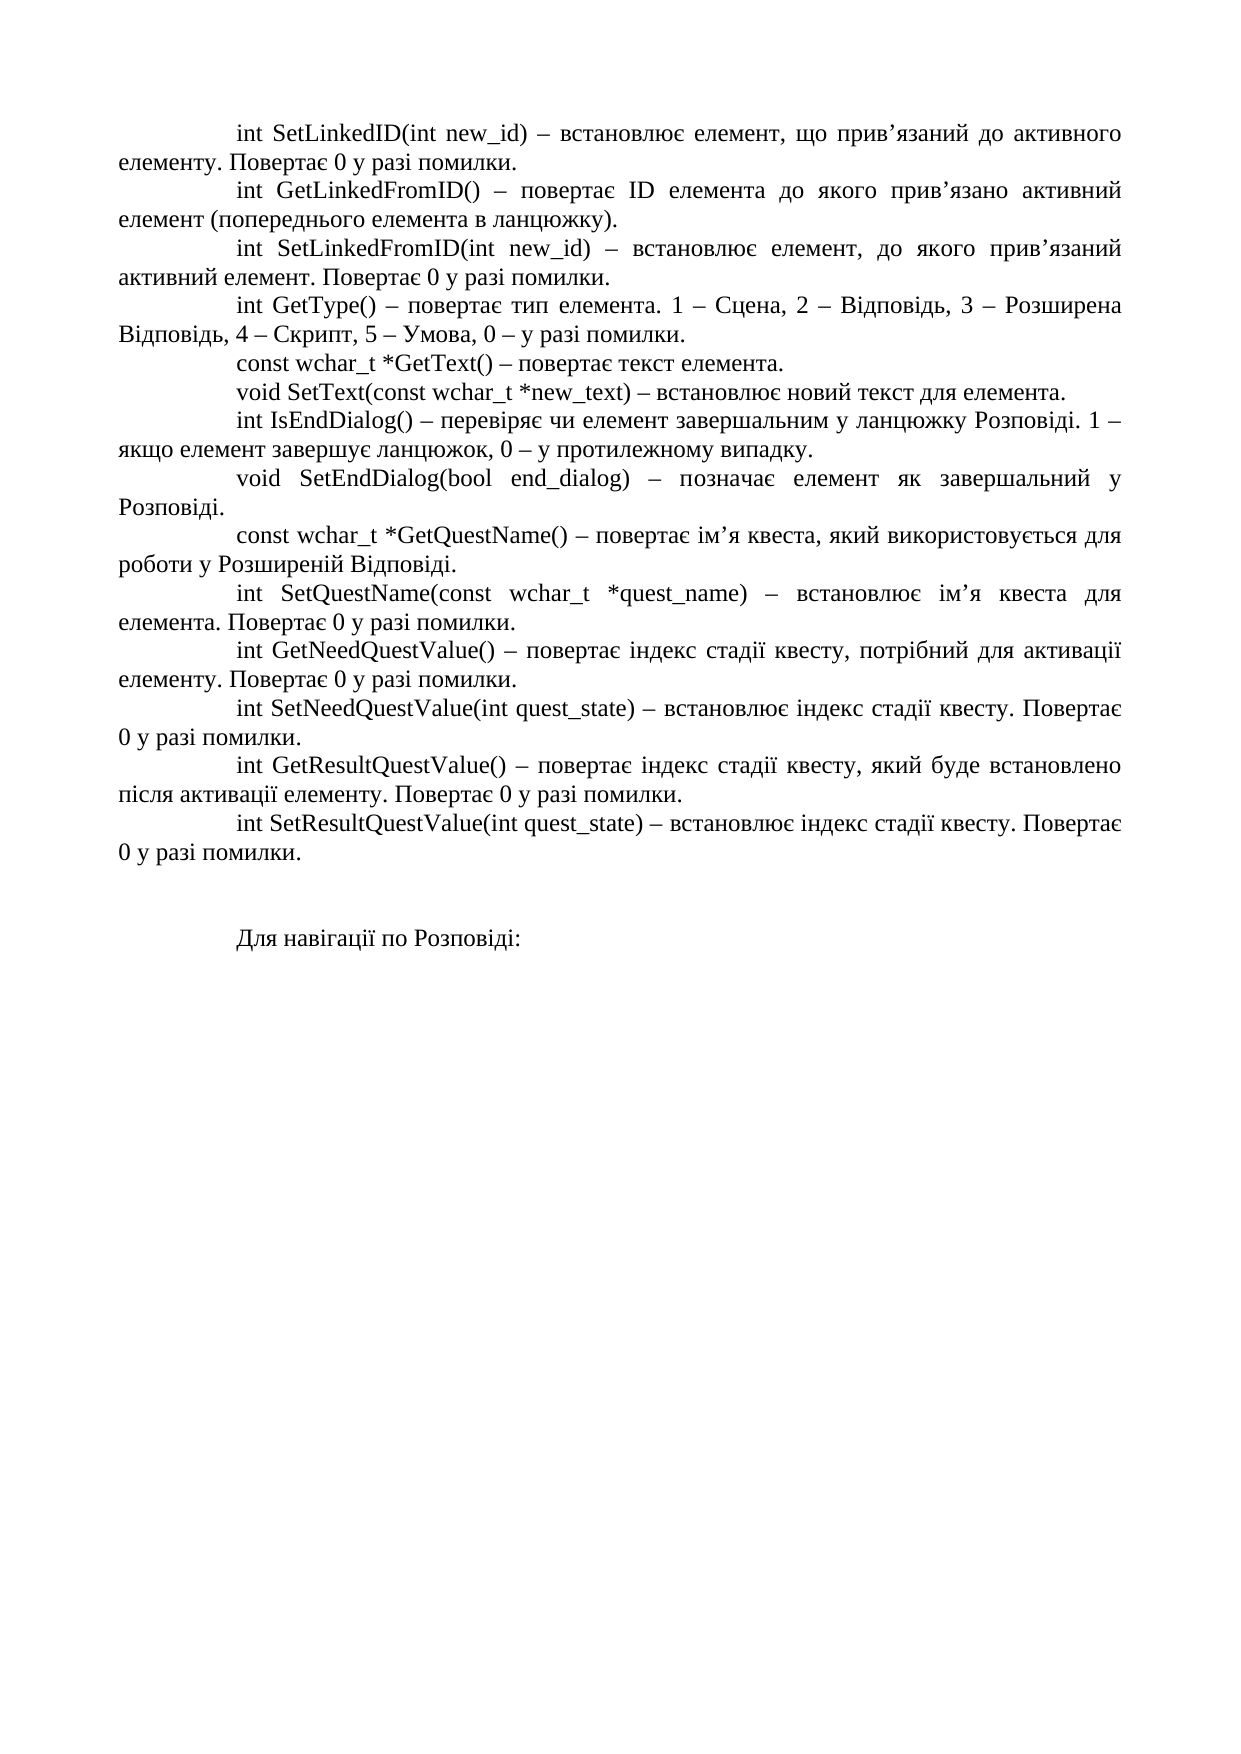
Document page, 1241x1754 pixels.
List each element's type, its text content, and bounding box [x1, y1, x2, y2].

text Для навігації по Розповіді: [118, 923, 1122, 952]
text int IsEndDialog() – перевіряє чи елемент завершальним у ланцюжку Розповіді. 1 – якщо елемент завершує ланцюжок, 0 – у протилежному випадку. [118, 406, 1122, 463]
text int GetLinkedFromID() – повертає ID елемента до якого прив’язано активний елемент (попереднього елемента в ланцюжку). [118, 176, 1122, 233]
text int SetQuestName(const wchar_t *quest_name) – встановлює ім’я квеста для елемента. Повертає 0 у разі помилки. [118, 578, 1122, 636]
text void SetEndDialog(bool end_dialog) – позначає елемент як завершальний у Розповіді. [118, 463, 1122, 521]
text int SetLinkedID(int new_id) – встановлює елемент, що прив’язаний до активного елементу. Повертає 0 у разі помилки. [118, 118, 1122, 176]
text void SetText(const wchar_t *new_text) – встановлює новий текст для елемента. [118, 377, 1122, 406]
text int SetLinkedFromID(int new_id) – встановлює елемент, до якого прив’язаний активний елемент. Повертає 0 у разі помилки. [118, 233, 1122, 291]
text int GetResultQuestValue() – повертає індекс стадії квесту, який буде встановлено після активації елементу. Повертає 0 у разі помилки. [118, 751, 1122, 808]
text int GetNeedQuestValue() – повертає індекс стадії квесту, потрібний для активації елементу. Повертає 0 у разі помилки. [118, 636, 1122, 693]
text int SetNeedQuestValue(int quest_state) – встановлює індекс стадії квесту. Повертає 0 у разі помилки. [118, 693, 1122, 751]
text const wchar_t *GetText() – повертає текст елемента. [118, 348, 1122, 377]
text int SetResultQuestValue(int quest_state) – встановлює індекс стадії квесту. Повертає 0 у разі помилки. [118, 808, 1122, 866]
text int GetType() – повертає тип елемента. 1 – Сцена, 2 – Відповідь, 3 – Розширена Відповідь, 4 – Скрипт, 5 – Умова, 0 – у разі помилки. [118, 291, 1122, 348]
text const wchar_t *GetQuestName() – повертає ім’я квеста, який використовується для роботи у Розширеній Відповіді. [118, 521, 1122, 578]
